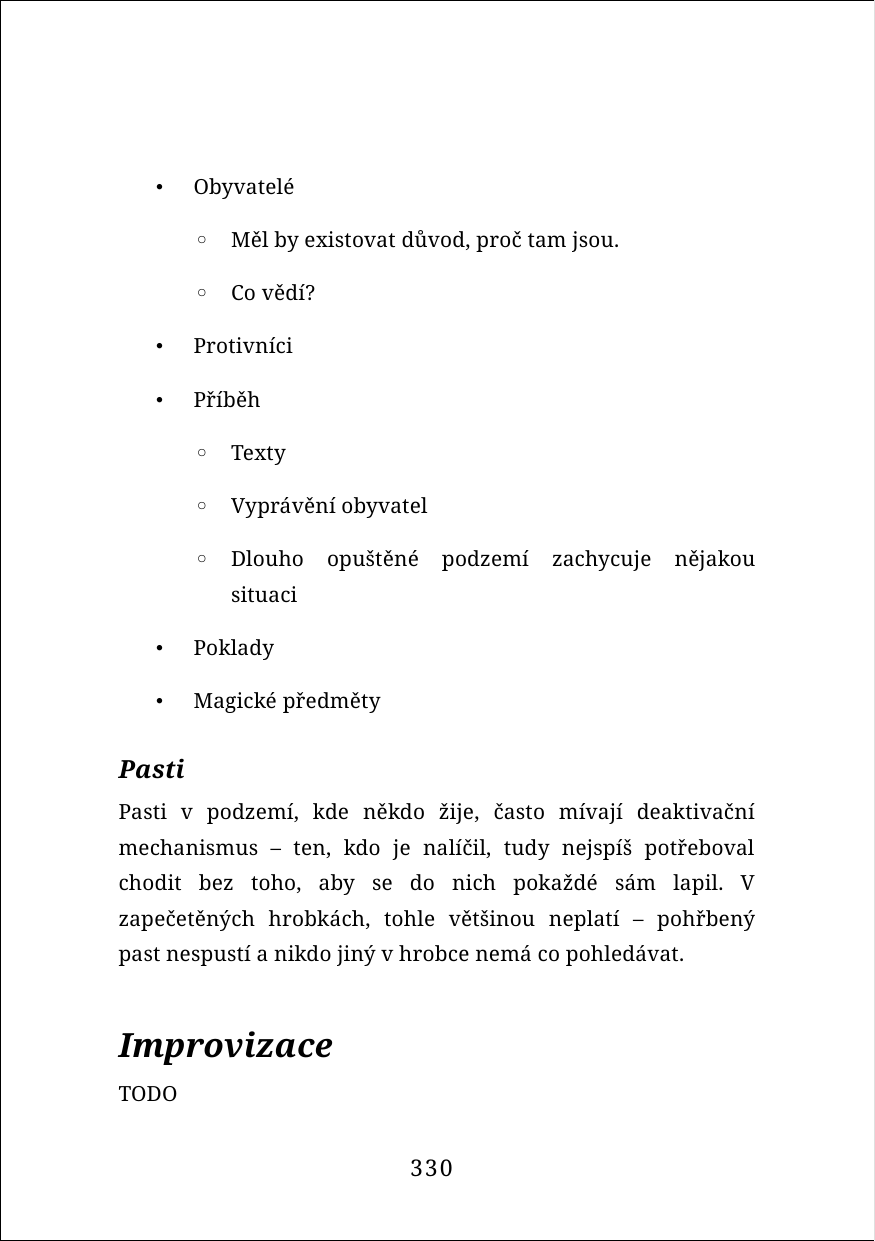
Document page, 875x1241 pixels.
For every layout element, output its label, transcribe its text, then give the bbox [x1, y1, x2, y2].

text TODO [118, 1079, 756, 1108]
list Magické předměty [156, 686, 756, 715]
list Protivníci [156, 331, 756, 360]
subtitle Pasti [118, 751, 756, 785]
list Texty [193, 438, 756, 466]
list Měl by existovat důvod, proč tam jsou. [193, 225, 756, 253]
list Obyvatelé [156, 172, 756, 200]
list Příběh [156, 385, 756, 413]
list Dlouho opuštěné podzemí zachycuje nějakou situaci [193, 544, 756, 608]
list Vyprávění obyvatel [193, 491, 756, 519]
list Co vědí? [193, 278, 756, 307]
text Pasti v podzemí, kde někdo žije, často mívají deaktivační mechanismus – ten, kdo je nalíčil, tudy nejspíš potřeboval chodit bez toho, aby se do nich pokaždé sám lapil. V zapečetěných hrobkách, tohle většinou neplatí – pohřbený past nespustí a nikdo jiný v hrobce nemá co pohledávat. [118, 797, 756, 968]
subtitle Improvizace [118, 1022, 756, 1067]
list Poklady [156, 633, 756, 662]
